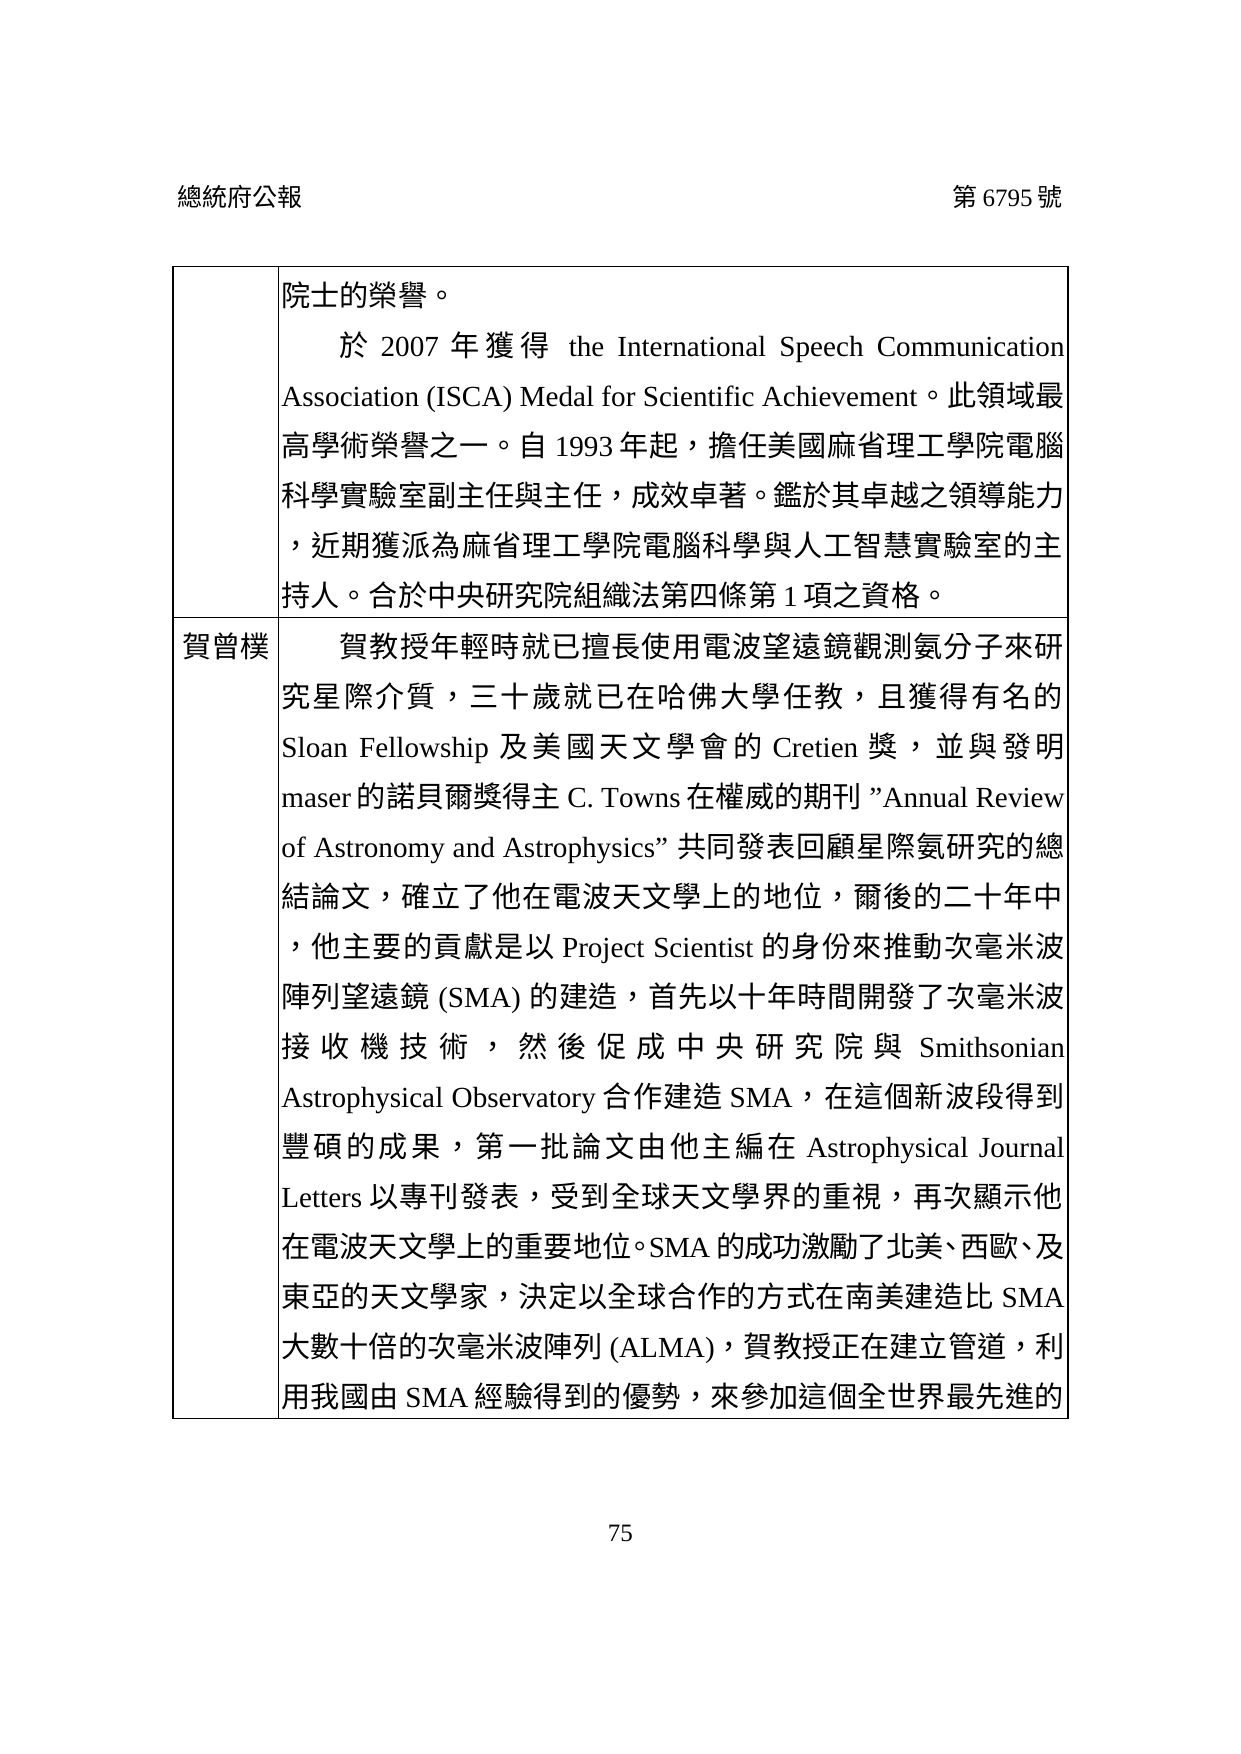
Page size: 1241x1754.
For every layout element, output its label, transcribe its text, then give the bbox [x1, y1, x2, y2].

table_cell 賀曾樸 [174, 618, 278, 1418]
table_cell 賀教授年輕時就已擅長使用電波望遠鏡觀測氨分子來研究星際介質，三十歲就已在哈佛大學任教，且獲得有名的Sloan Fellowship及美國天文學會的Cretien獎，並與發明maser的諾貝爾獎得主C. Towns在權威的期刊 ”Annual Review of Astronomy and Astrophysics” 共同發表回顧星際氨研究的總結論文，確立了他在電波天文學上的地位，爾後的二十年中，他主要的貢獻是以Project Scientist的身份來推動次毫米波陣列望遠鏡 (SMA) 的建造，首先以十年時間開發了次毫米波接收機技術，然後促成中央研究院與Smithsonian Astrophysical Observatory合作建造SMA，在這個新波段得到豐碩的成果，第一批論文由他主編在Astrophysical Journal Letters以專刊發表，受到全球天文學界的重視，再次顯示他在電波天文學上的重要地位。SMA的成功激勵了北美、西歐、及東亞的天文學家，決定以全球合作的方式在南美建造比SMA大數十倍的次毫米波陣列 (ALMA)，賀教授正在建立管道，利用我國由SMA經驗得到的優勢，來參加這個全世界最先進的 [279, 618, 1067, 1418]
table_cell 院士的榮譽。 於2007年獲得 the International Speech Communication Association (ISCA) Medal for Scientific Achievement。此領域最高學術榮譽之一。自1993年起，擔任美國麻省理工學院電腦科學實驗室副主任與主任，成效卓著。鑑於其卓越之領導能力，近期獲派為麻省理工學院電腦科學與人工智慧實驗室的主持人。合於中央研究院組織法第四條第1項之資格。 [279, 267, 1067, 617]
table_cell [174, 267, 278, 617]
